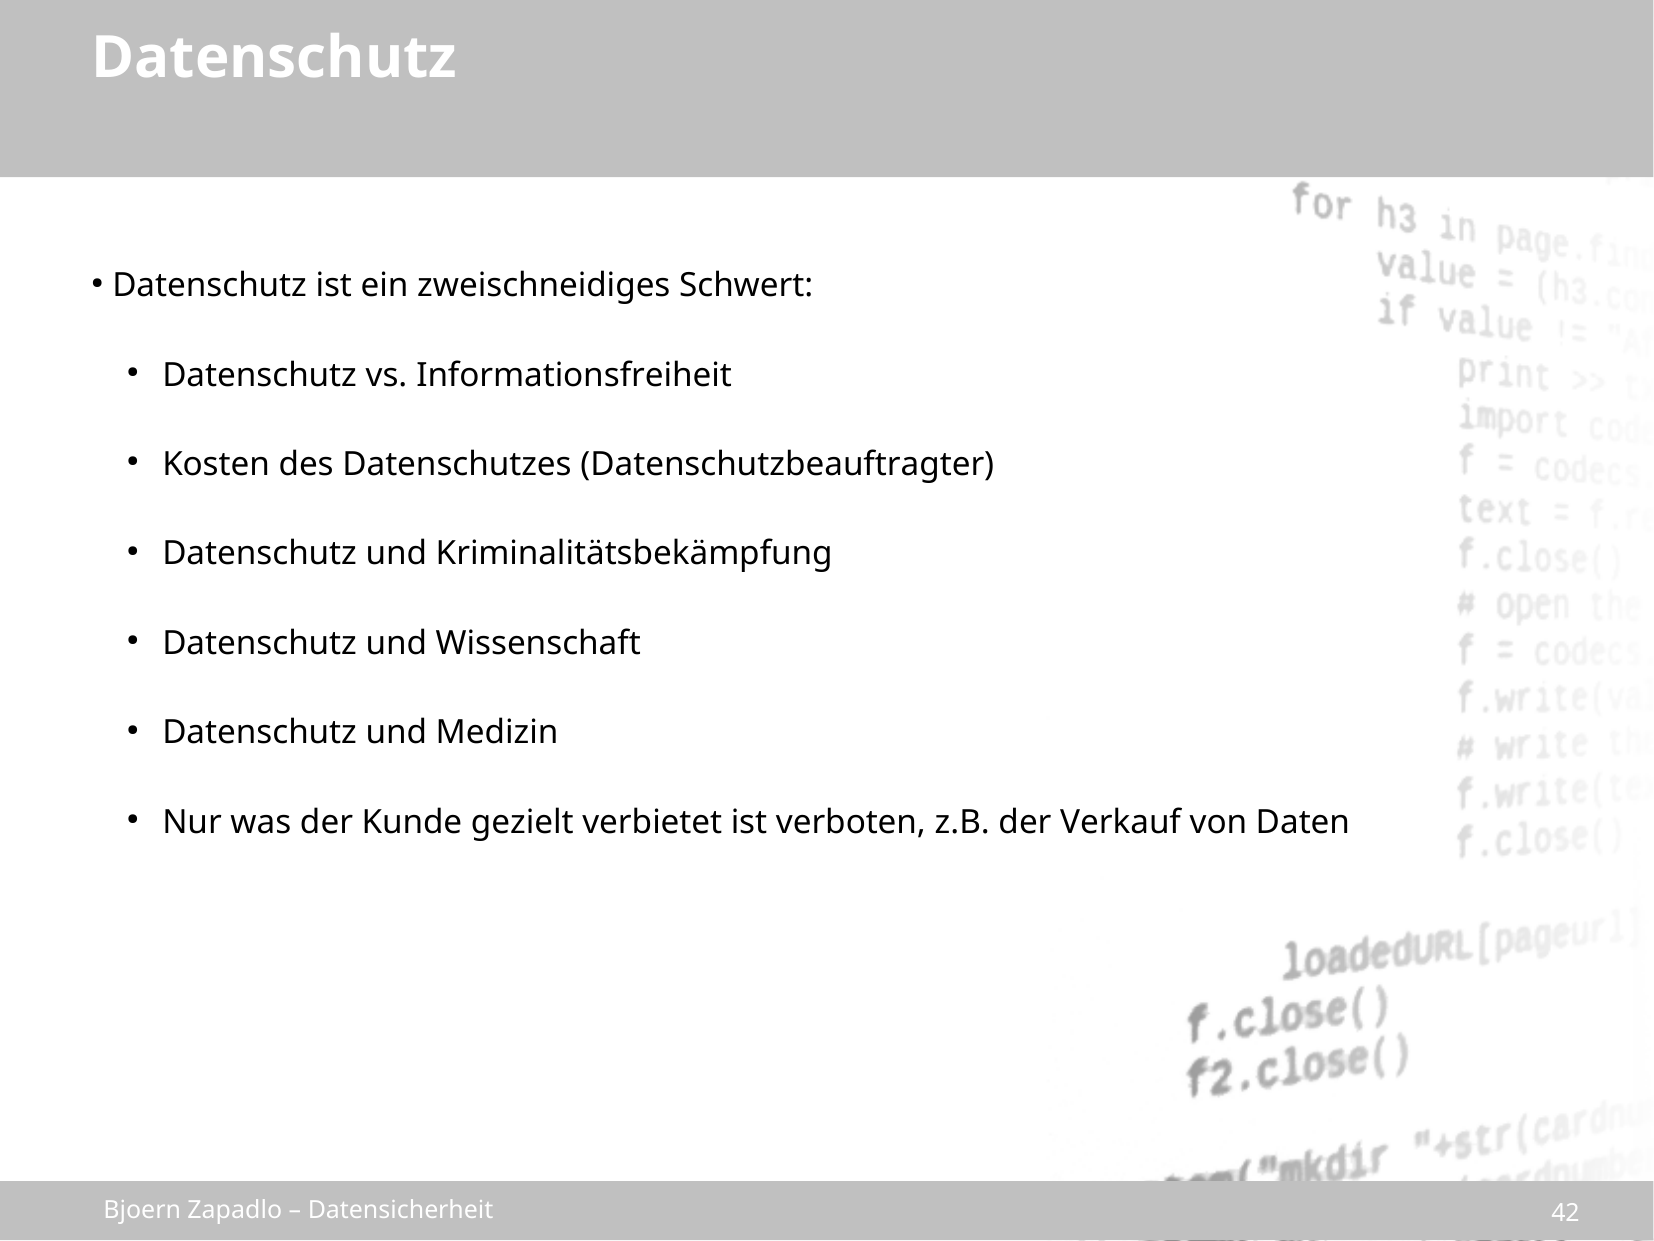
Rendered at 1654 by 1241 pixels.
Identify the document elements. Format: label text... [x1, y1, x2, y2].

text_box Datenschutz [76, 17, 1444, 98]
picture [0, 178, 1654, 1181]
text_box Datenschutz ist ein zweischneidiges Schwert: Datenschutz vs. Informationsfreiheit Kosten des Datenschutzes (Datenschutzbeauftragter) Datenschutz und Kriminalitätsbekämpfung Datenschutz und Wissenschaft Datenschutz und Medizin Nur was der Kunde gezielt verbietet ist verboten, z.B. der Verkauf von Daten [76, 236, 1432, 848]
